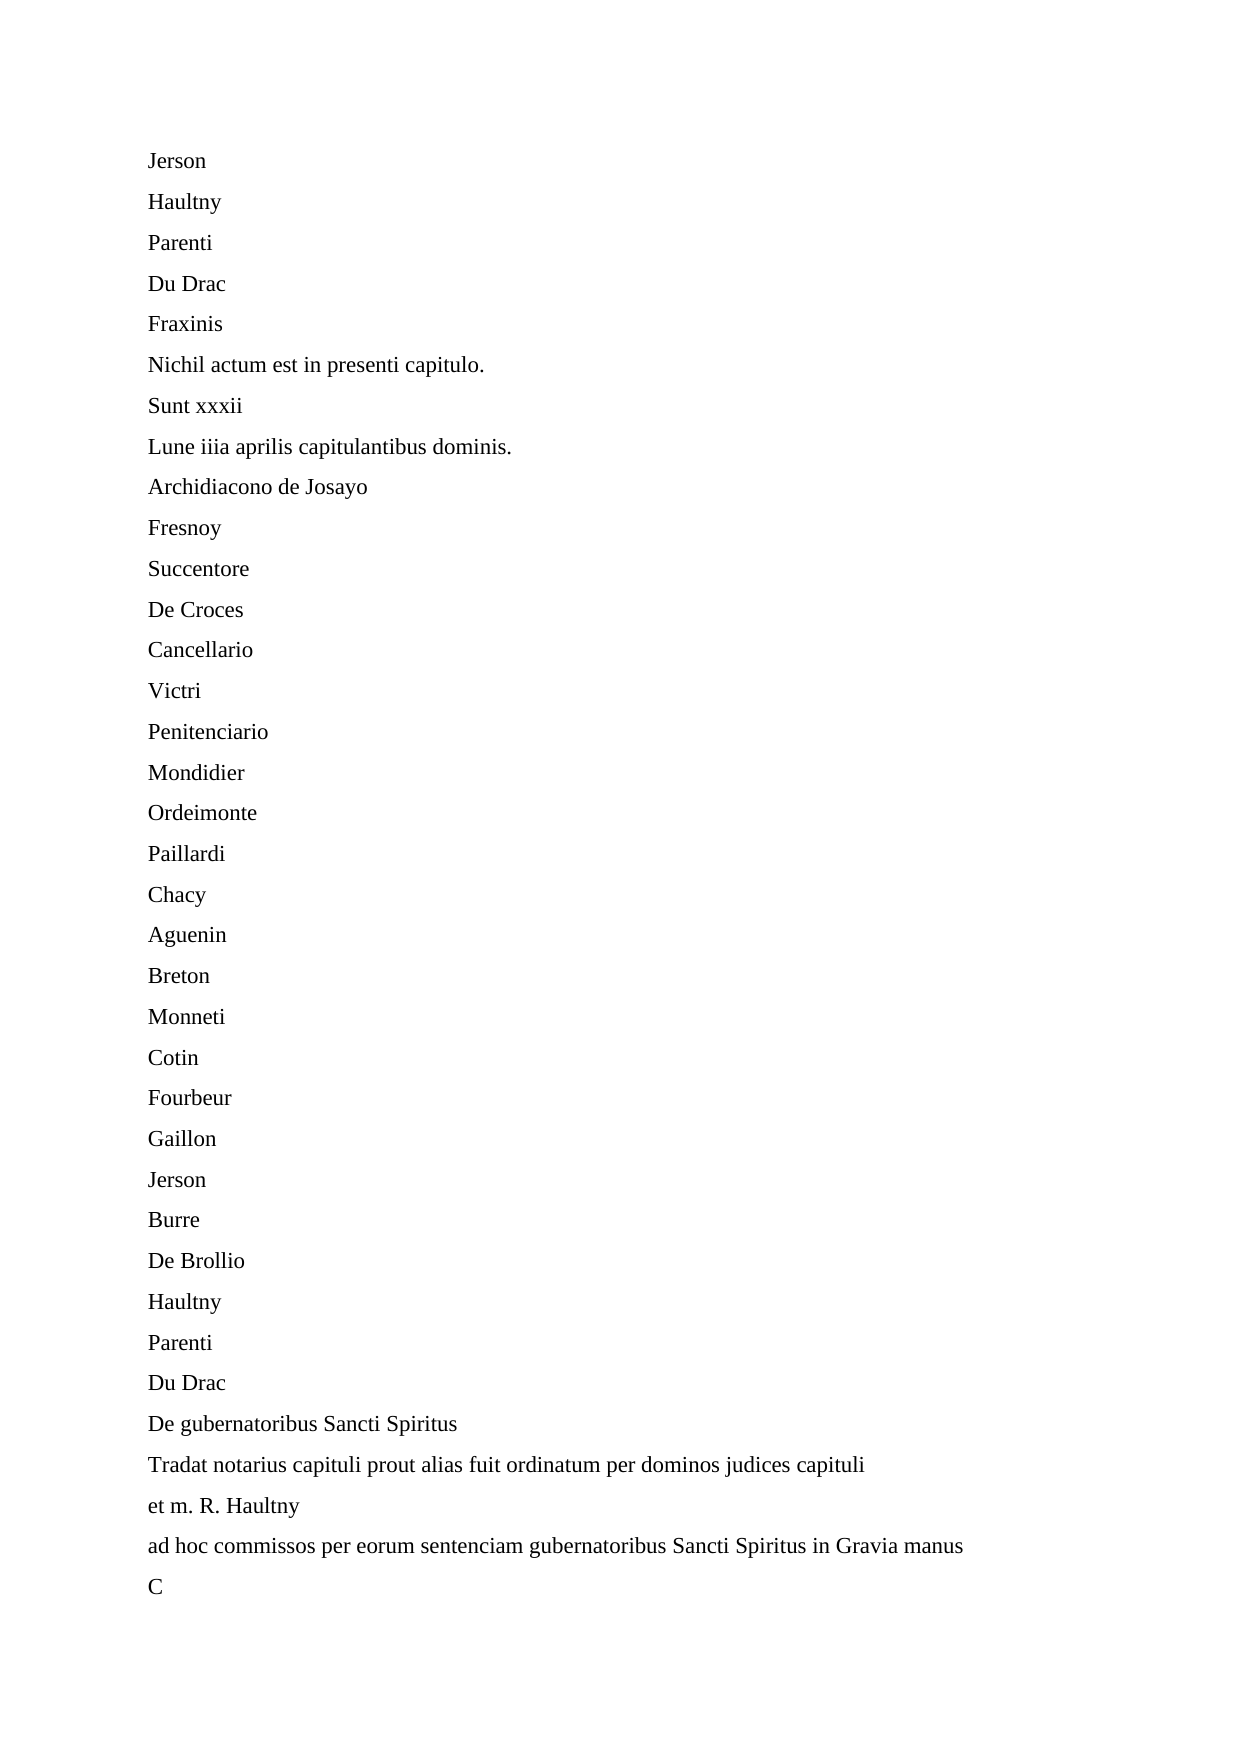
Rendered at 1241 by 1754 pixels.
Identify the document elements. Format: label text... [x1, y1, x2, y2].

text Chacy [148, 881, 1093, 907]
text De Croces [148, 596, 1093, 622]
text Monneti [148, 1003, 1093, 1029]
text ad hoc commissos per eorum sentenciam gubernatoribus Sancti Spiritus in Gravia manus [148, 1532, 1093, 1559]
text Burre [148, 1207, 1093, 1233]
text Fresnoy [148, 514, 1093, 541]
text De Brollio [148, 1247, 1093, 1274]
text et m. R. Haultny [148, 1492, 1093, 1518]
text Paillardi [148, 840, 1093, 866]
text Victri [148, 677, 1093, 703]
text Sunt xxxii [148, 392, 1093, 418]
text Du Drac [148, 1369, 1093, 1396]
text Fourbeur [148, 1084, 1093, 1111]
text Mondidier [148, 758, 1093, 785]
text Parenti [148, 1329, 1093, 1355]
text Cancellario [148, 636, 1093, 663]
text Nichil actum est in presenti capitulo. [148, 351, 1093, 378]
text Aguenin [148, 921, 1093, 948]
text Lune iiia aprilis capitulantibus dominis. [148, 433, 1093, 459]
text Jerson [148, 1166, 1093, 1192]
text Archidiacono de Josayo [148, 473, 1093, 500]
text De gubernatoribus Sancti Spiritus [148, 1410, 1093, 1437]
text Fraxinis [148, 311, 1093, 337]
text Parenti [148, 229, 1093, 255]
text Haultny [148, 188, 1093, 215]
text Tradat notarius capituli prout alias fuit ordinatum per dominos judices capituli [148, 1451, 1093, 1477]
text Gaillon [148, 1125, 1093, 1151]
text Breton [148, 962, 1093, 988]
text Cotin [148, 1044, 1093, 1070]
text Succentore [148, 555, 1093, 581]
text C [148, 1573, 1093, 1599]
text Haultny [148, 1288, 1093, 1314]
text Penitenciario [148, 718, 1093, 744]
text Jerson [148, 148, 1093, 174]
text Du Drac [148, 270, 1093, 296]
text Ordeimonte [148, 799, 1093, 826]
